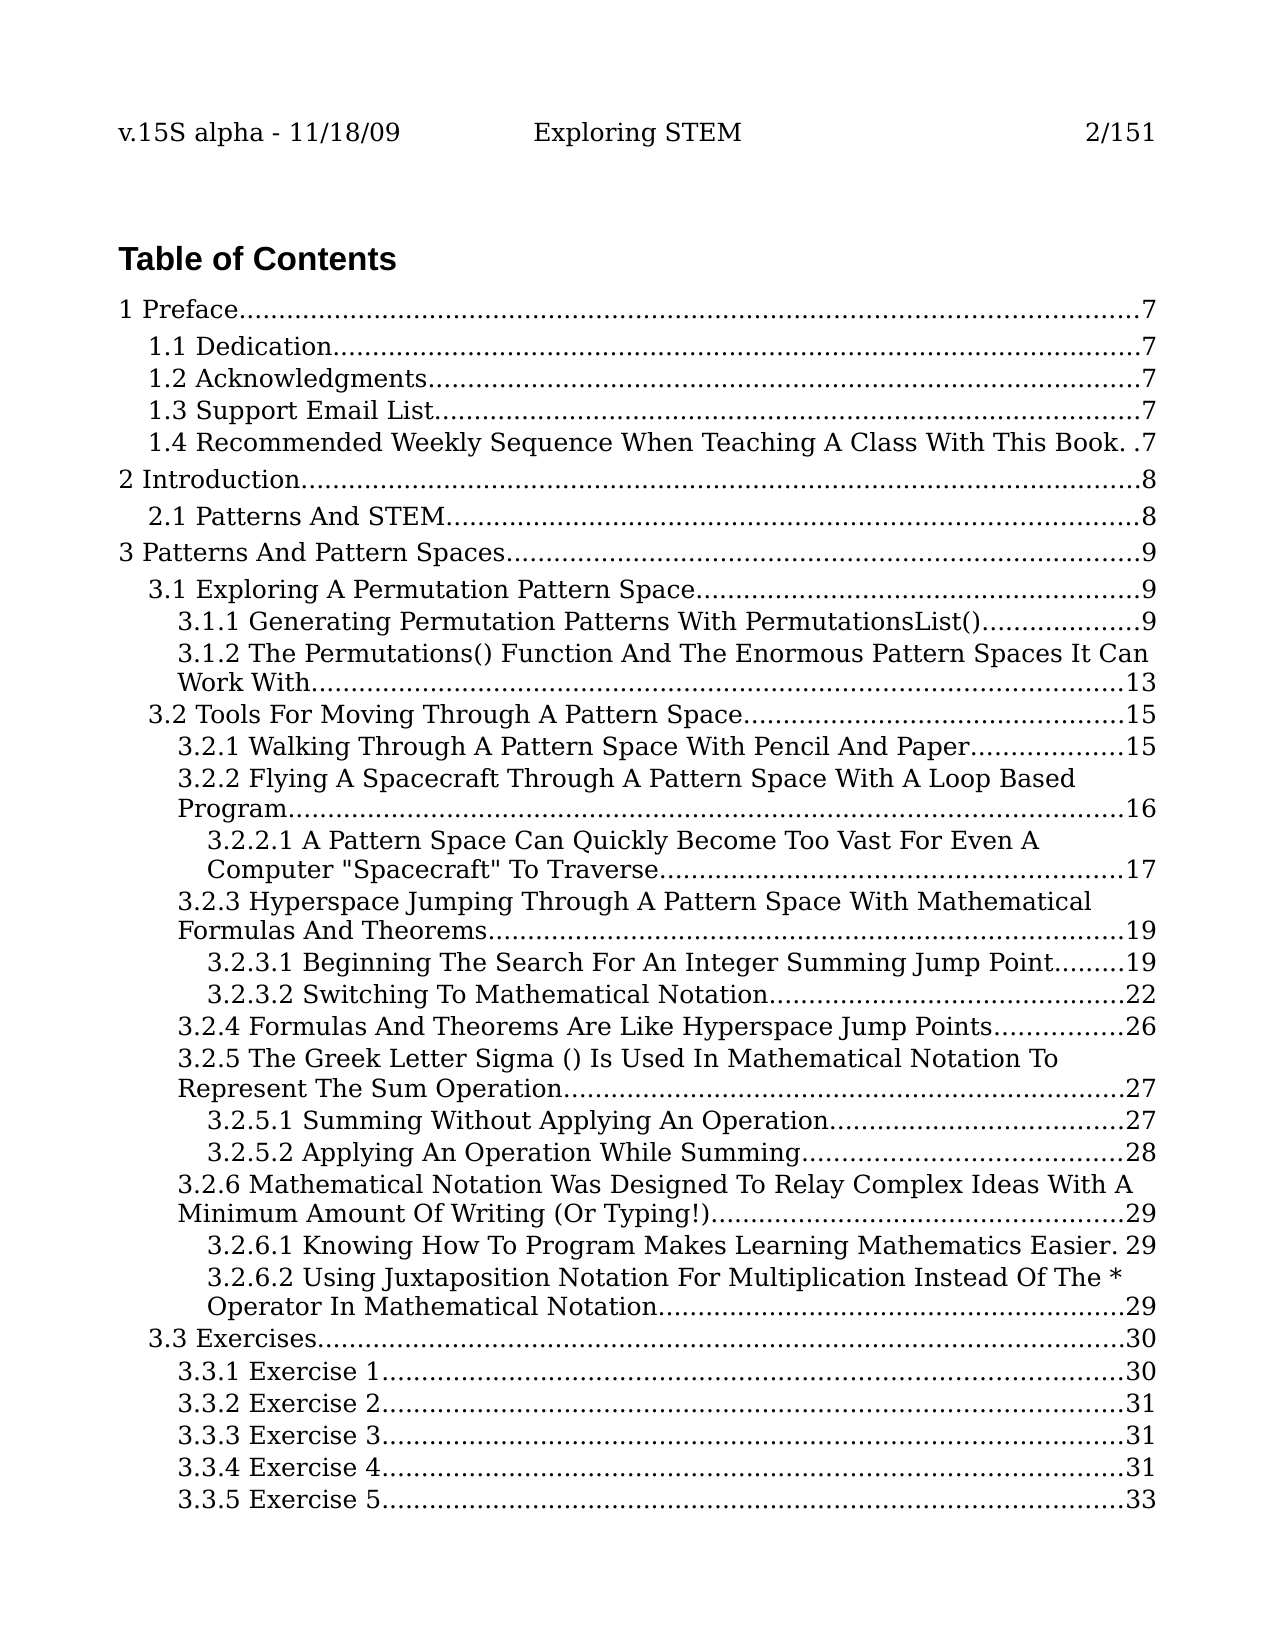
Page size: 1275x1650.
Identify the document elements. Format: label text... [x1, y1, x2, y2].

text 3.3.1 Exercise 1 30 [177, 1357, 1157, 1386]
text 3.2.5 The Greek Letter Sigma () Is Used In Mathematical Notation To Represent The Sum Operation 27 [177, 1044, 1157, 1103]
text 1.2 Acknowledgments 7 [148, 364, 1157, 393]
text 3.1.2 The Permutations() Function And The Enormous Pattern Spaces It Can Work With 13 [177, 639, 1157, 697]
text 3.2.4 Formulas And Theorems Are Like Hyperspace Jump Points 26 [177, 1012, 1157, 1042]
text 3.2.6 Mathematical Notation Was Designed To Relay Complex Ideas With A Minimum Amount Of Writing (Or Typing!) 29 [177, 1170, 1157, 1228]
text 3.2.3.1 Beginning The Search For An Integer Summing Jump Point 19 [207, 948, 1157, 977]
text 3.2.1 Walking Through A Pattern Space With Pencil And Paper 15 [177, 732, 1157, 762]
text 3.2.5.1 Summing Without Applying An Operation 27 [207, 1106, 1157, 1135]
text 2.1 Patterns And STEM 8 [148, 502, 1157, 531]
text 3.2.6.2 Using Juxtaposition Notation For Multiplication Instead Of The * Operator In Mathematical Notation 29 [207, 1263, 1157, 1322]
text 3.2.6.1 Knowing How To Program Makes Learning Mathematics Easier 29 [207, 1231, 1157, 1260]
text 1.4 Recommended Weekly Sequence When Teaching A Class With This Book 7 [148, 428, 1157, 457]
text 3.3.5 Exercise 5 33 [177, 1485, 1157, 1514]
text 3.3.2 Exercise 2 31 [177, 1389, 1157, 1418]
text 3.2.2 Flying A Spacecraft Through A Pattern Space With A Loop Based Program 16 [177, 764, 1157, 823]
text 3.3.4 Exercise 4 31 [177, 1453, 1157, 1482]
subtitle Table of Contents [118, 239, 1157, 277]
text 1.3 Support Email List 7 [148, 396, 1157, 425]
text 3.3 Exercises 30 [148, 1324, 1157, 1354]
text 2 Introduction 8 [118, 465, 1157, 494]
text 1.1 Dedication 7 [148, 332, 1157, 361]
text 3.2.3 Hyperspace Jumping Through A Pattern Space With Mathematical Formulas And Theorems 19 [177, 887, 1157, 945]
text 3.1.1 Generating Permutation Patterns With PermutationsList() 9 [177, 607, 1157, 636]
text 3.2 Tools For Moving Through A Pattern Space 15 [148, 700, 1157, 729]
text 3.2.5.2 Applying An Operation While Summing 28 [207, 1138, 1157, 1167]
text 3.3.3 Exercise 3 31 [177, 1421, 1157, 1450]
text 3.1 Exploring A Permutation Pattern Space 9 [148, 575, 1157, 604]
text 3.2.2.1 A Pattern Space Can Quickly Become Too Vast For Even A Computer "Spacecraft" To Traverse 17 [207, 826, 1157, 884]
text 3 Patterns And Pattern Spaces 9 [118, 538, 1157, 567]
text 3.2.3.2 Switching To Mathematical Notation 22 [207, 980, 1157, 1009]
text 1 Preface 7 [118, 295, 1157, 324]
